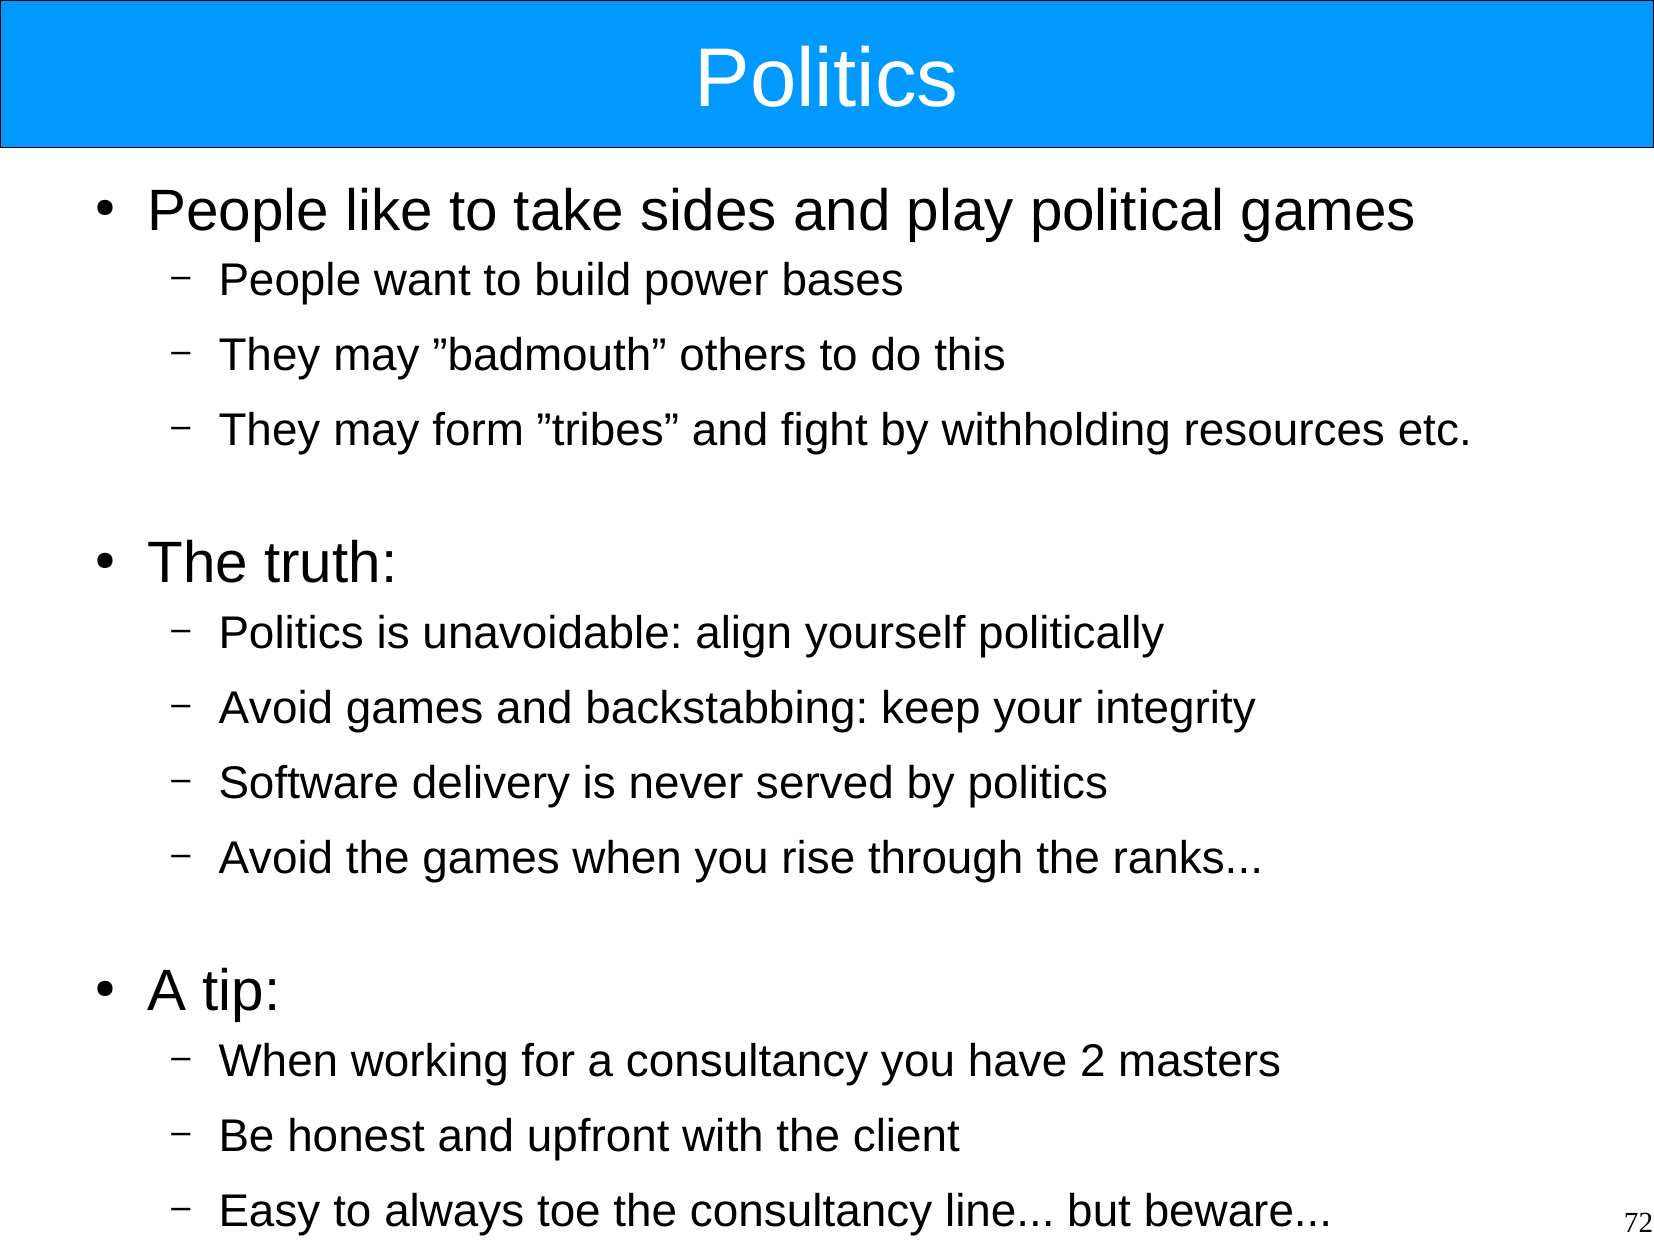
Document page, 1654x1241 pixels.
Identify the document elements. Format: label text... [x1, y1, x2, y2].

list People like to take sides and play political games People want to build power bases They may ”badmouth” others to do this They may form ”tribes” and fight by withholding resources etc. The truth: Politics is unavoidable: align yourself politically Avoid games and backstabbing: keep your integrity Software delivery is never served by politics Avoid the games when you rise through the ranks... A tip: When working for a consultancy you have 2 masters Be honest and upfront with the client Easy to always toe the consultancy line... but beware... [76, 177, 1565, 1233]
title Politics [82, 21, 1571, 135]
